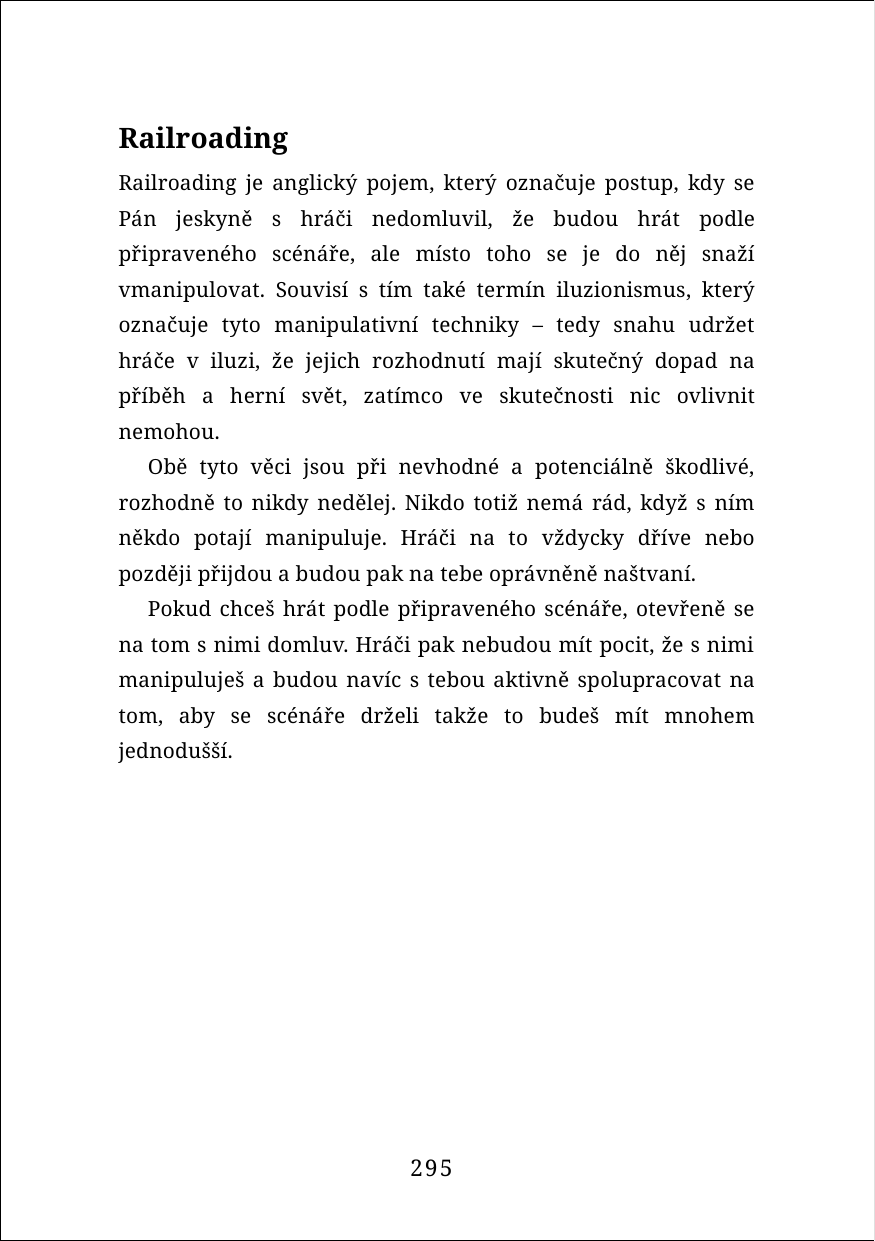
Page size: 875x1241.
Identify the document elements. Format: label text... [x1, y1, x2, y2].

text Railroading je anglický pojem, který označuje postup, kdy se Pán jeskyně s hráči nedomluvil, že budou hrát podle připraveného scénáře, ale místo toho se je do něj snaží vmanipulovat. Souvisí s tím také termín iluzionismus, který označuje tyto manipulativní techniky – tedy snahu udržet hráče v iluzi, že jejich rozhodnutí mají skutečný dopad na příběh a herní svět, zatímco ve skutečnosti nic ovlivnit nemohou. Obě tyto věci jsou při nevhodné a potenciálně škodlivé, rozhodně to nikdy nedělej. Nikdo totiž nemá rád, když s ním někdo potají manipuluje. Hráči na to vždycky dříve nebo později přijdou a budou pak na tebe oprávněně naštvaní. Pokud chceš hrát podle připraveného scénáře, otevřeně se na tom s nimi domluv. Hráči pak nebudou mít pocit, že s nimi manipuluješ a budou navíc s tebou aktivně spolupracovat na tom, aby se scénáře drželi takže to budeš mít mnohem jednodušší. [118, 168, 756, 765]
subtitle Railroading [118, 118, 756, 157]
